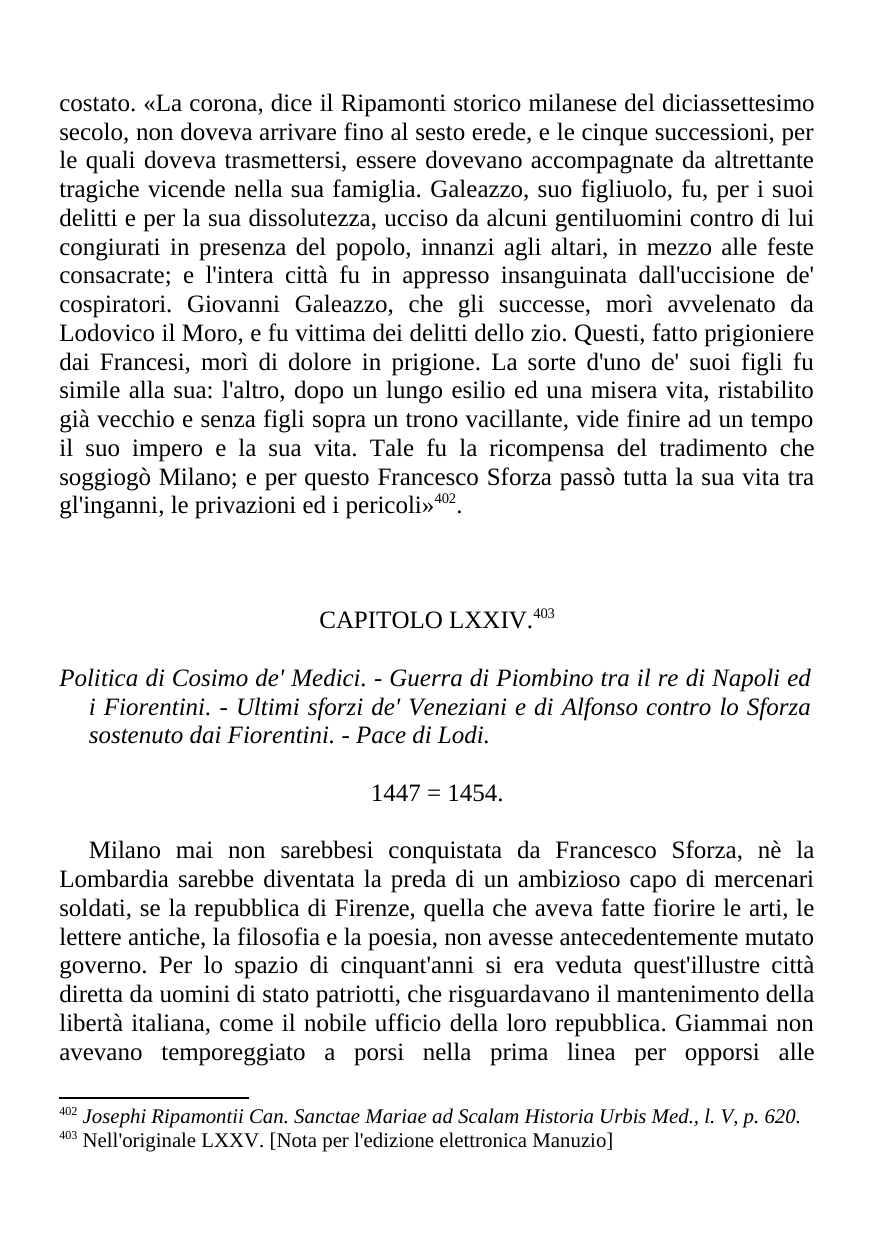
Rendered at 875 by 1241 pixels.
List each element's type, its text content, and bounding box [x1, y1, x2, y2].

text Josephi Ripamontii Can. Sanctae Mariae ad Scalam Historia Urbis Med., l. V, p. 620. [59, 1104, 815, 1128]
text CAPITOLO LXXIV. [59, 605, 815, 634]
text costato. «La corona, dice il Ripamonti storico milanese del diciassettesimo secolo, non doveva arrivare fino al sesto erede, e le cinque successioni, per le quali doveva trasmettersi, essere dovevano accompagnate da altrettante tragiche vicende nella sua famiglia. Galeazzo, suo figliuolo, fu, per i suoi delitti e per la sua dissolutezza, ucciso da alcuni gentiluomini contro di lui congiurati in presenza del popolo, innanzi agli altari, in mezzo alle feste consacrate; e l'intera città fu in appresso insanguinata dall'uccisione de' cospiratori. Giovanni Galeazzo, che gli successe, morì avvelenato da Lodovico il Moro, e fu vittima dei delitti dello zio. Questi, fatto prigioniere dai Francesi, morì di dolore in prigione. La sorte d'uno de' suoi figli fu simile alla sua: l'altro, dopo un lungo esilio ed una misera vita, ristabilito già vecchio e senza figli sopra un trono vacillante, vide finire ad un tempo il suo impero e la sua vita. Tale fu la ricompensa del tradimento che soggiogò Milano; e per questo Francesco Sforza passò tutta la sua vita tra gl'inganni, le privazioni ed i pericoli». [59, 88, 815, 519]
text Nell'originale LXXV. [Nota per l'edizione elettronica Manuzio] [59, 1128, 815, 1152]
text Politica di Cosimo de' Medici. - Guerra di Piombino tra il re di Napoli ed i Fiorentini. - Ultimi sforzi de' Veneziani e di Alfonso contro lo Sforza sostenuto dai Fiorentini. - Pace di Lodi. [59, 663, 815, 749]
text 1447 = 1454. [59, 778, 815, 807]
